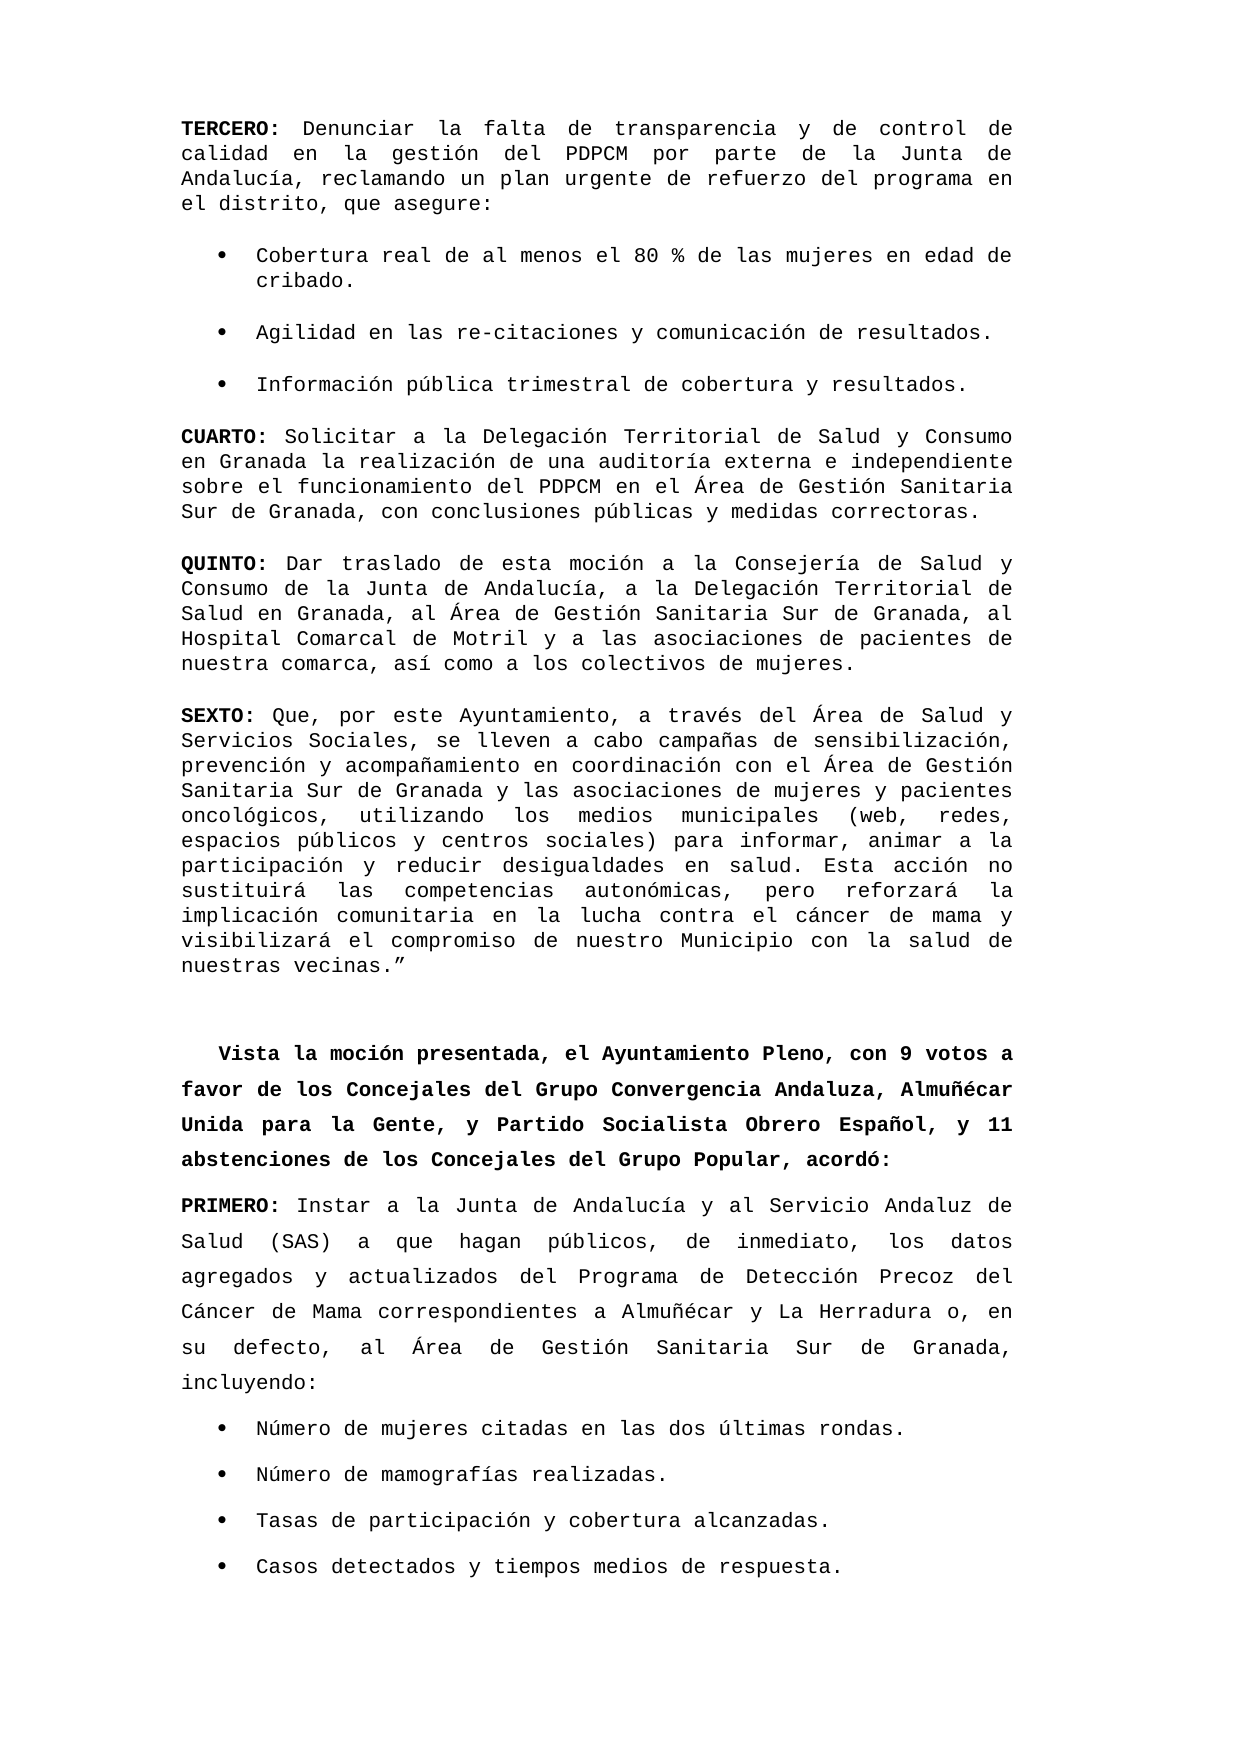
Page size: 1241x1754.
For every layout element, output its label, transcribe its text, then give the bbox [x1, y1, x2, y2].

list Tasas de participación y cobertura alcanzadas. [218, 1510, 1013, 1533]
text SEXTO: Que, por este Ayuntamiento, a través del Área de Salud y Servicios Sociales, se lleven a cabo campañas de sensibilización, prevención y acompañamiento en coordinación con el Área de Gestión Sanitaria Sur de Granada y las asociaciones de mujeres y pacientes oncológicos, utilizando los medios municipales (web, redes, espacios públicos y centros sociales) para informar, animar a la participación y reducir desigualdades en salud. Esta acción no sustituirá las competencias autonómicas, pero reforzará la implicación comunitaria en la lucha contra el cáncer de mama y visibilizará el compromiso de nuestro Municipio con la salud de nuestras vecinas.” [181, 705, 1013, 979]
text QUINTO: Dar traslado de esta moción a la Consejería de Salud y Consumo de la Junta de Andalucía, a la Delegación Territorial de Salud en Granada, al Área de Gestión Sanitaria Sur de Granada, al Hospital Comarcal de Motril y a las asociaciones de pacientes de nuestra comarca, así como a los colectivos de mujeres. [181, 553, 1013, 677]
list Agilidad en las re-citaciones y comunicación de resultados. [218, 322, 1013, 346]
text Vista la moción presentada, el Ayuntamiento Pleno, con 9 votos a favor de los Concejales del Grupo Convergencia Andaluza, Almuñécar Unida para la Gente, y Partido Socialista Obrero Español, y 11 abstenciones de los Concejales del Grupo Popular, acordó: [181, 1043, 1013, 1173]
list Información pública trimestral de cobertura y resultados. [218, 374, 1013, 398]
text PRIMERO: Instar a la Junta de Andalucía y al Servicio Andaluz de Salud (SAS) a que hagan públicos, de inmediato, los datos agregados y actualizados del Programa de Detección Precoz del Cáncer de Mama correspondientes a Almuñécar y La Herradura o, en su defecto, al Área de Gestión Sanitaria Sur de Granada, incluyendo: [181, 1195, 1013, 1396]
text TERCERO: Denunciar la falta de transparencia y de control de calidad en la gestión del PDPCM por parte de la Junta de Andalucía, reclamando un plan urgente de refuerzo del programa en el distrito, que asegure: [181, 118, 1013, 217]
list Casos detectados y tiempos medios de respuesta. [218, 1556, 1013, 1579]
list Número de mujeres citadas en las dos últimas rondas. [218, 1418, 1013, 1442]
list Número de mamografías realizadas. [218, 1464, 1013, 1488]
text CUARTO: Solicitar a la Delegación Territorial de Salud y Consumo en Granada la realización de una auditoría externa e independiente sobre el funcionamiento del PDPCM en el Área de Gestión Sanitaria Sur de Granada, con conclusiones públicas y medidas correctoras. [181, 426, 1013, 525]
list Cobertura real de al menos el 80 % de las mujeres en edad de cribado. [218, 245, 1013, 294]
